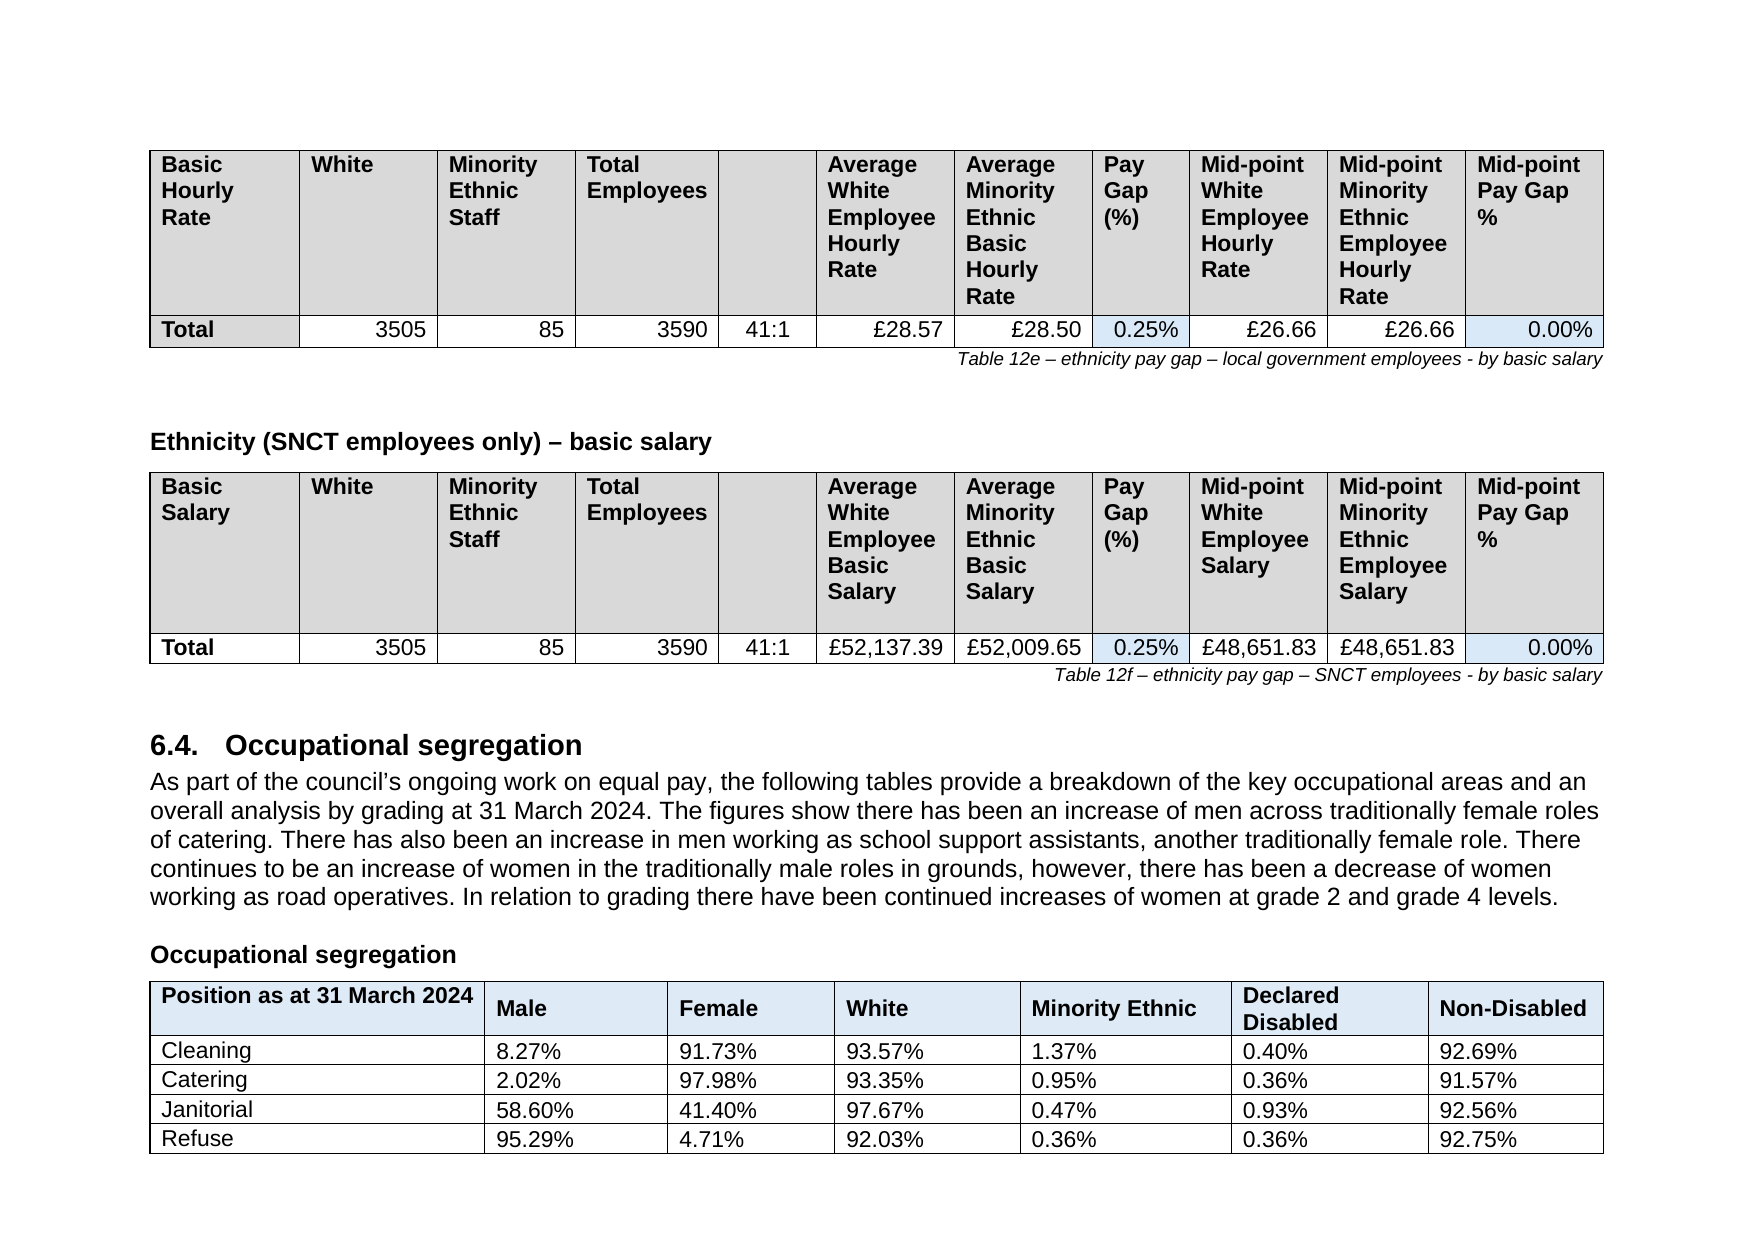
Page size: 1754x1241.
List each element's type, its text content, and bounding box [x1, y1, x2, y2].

table_cell 3590 [576, 634, 718, 663]
table_cell £26.66 [1190, 316, 1327, 347]
table_cell £28.50 [955, 316, 1092, 347]
table_header Mid-point White Employee Salary [1190, 473, 1327, 633]
table_cell 91.57% [1429, 1065, 1603, 1094]
table_header Mid-point Minority Ethnic Employee Salary [1328, 473, 1465, 633]
table_cell 0.40% [1232, 1036, 1428, 1064]
table_cell 92.69% [1429, 1036, 1603, 1064]
table_cell 0.00% [1466, 316, 1603, 347]
table_cell 4.71% [668, 1124, 834, 1153]
table_cell 0.00% [1466, 634, 1603, 663]
table_header [719, 151, 816, 315]
table_header Mid-point Pay Gap % [1466, 473, 1603, 633]
table_cell £26.66 [1328, 316, 1465, 347]
table_header Basic Salary [151, 473, 299, 633]
table_cell 0.25% [1093, 634, 1189, 663]
table_cell 97.67% [835, 1095, 1020, 1123]
table_cell £48,651.83 [1190, 634, 1327, 663]
table_cell Janitorial [151, 1095, 484, 1123]
table_header White [835, 982, 1020, 1035]
table_cell 92.75% [1429, 1124, 1603, 1153]
table_cell 8.27% [485, 1036, 667, 1064]
table_header Mid-point White Employee Hourly Rate [1190, 151, 1327, 315]
table_header Declared Disabled [1232, 982, 1428, 1035]
table_header Pay Gap (%) [1093, 473, 1189, 633]
table_header Average White Employee Basic Salary [817, 473, 954, 633]
text Table 12e – ethnicity pay gap – local government employees - by basic salary [150, 348, 1604, 369]
table_header Mid-point Pay Gap % [1466, 151, 1603, 315]
table_cell 93.57% [835, 1036, 1020, 1064]
table_header Minority Ethnic Staff [438, 151, 575, 315]
table_cell 58.60% [485, 1095, 667, 1123]
table_header Position as at 31 March 2024 [151, 982, 484, 1035]
table_cell £52,009.65 [955, 634, 1092, 663]
text As part of the council’s ongoing work on equal pay, the following tables provide a breakdown of the key occupational areas and an overall analysis by grading at 31 March 2024. The figures show there has been an increase of men across traditionally female roles of catering. There has also been an increase in men working as school support assistants, another traditionally female role. There continues to be an increase of women in the traditionally male roles in grounds, however, there has been a decrease of women working as road operatives. In relation to grading there have been continued increases of women at grade 2 and grade 4 levels. [150, 767, 1604, 911]
text Occupational segregation [150, 940, 1604, 968]
table_cell 93.35% [835, 1065, 1020, 1094]
table_cell 92.03% [835, 1124, 1020, 1153]
table_header Female [668, 982, 834, 1035]
table_cell 3505 [300, 316, 437, 347]
table_header Basic Hourly Rate [151, 151, 299, 315]
table_cell Cleaning [151, 1036, 484, 1064]
text Table 12f – ethnicity pay gap – SNCT employees - by basic salary [150, 664, 1604, 686]
table_header Pay Gap (%) [1093, 151, 1189, 315]
text Ethnicity (SNCT employees only) – basic salary [150, 426, 1604, 455]
subtitle 6.4. Occupational segregation [150, 727, 1604, 761]
table_cell 2.02% [485, 1065, 667, 1094]
table_cell 41:1 [719, 634, 816, 663]
table_cell £28.57 [817, 316, 954, 347]
table_cell 41:1 [719, 316, 816, 347]
table_header Mid-point Minority Ethnic Employee Hourly Rate [1328, 151, 1465, 315]
table_cell £48,651.83 [1328, 634, 1465, 663]
table_header Minority Ethnic Staff [438, 473, 575, 633]
table_cell 1.37% [1021, 1036, 1231, 1064]
table_header White [300, 151, 437, 315]
table_header Non-Disabled [1429, 982, 1603, 1035]
table_header [719, 473, 816, 633]
table_header Minority Ethnic [1021, 982, 1231, 1035]
table_cell £52,137.39 [817, 634, 954, 663]
table_header Average Minority Ethnic Basic Hourly Rate [955, 151, 1092, 315]
table_cell 0.47% [1021, 1095, 1231, 1123]
table_cell 91.73% [668, 1036, 834, 1064]
table_cell 85 [438, 634, 575, 663]
table_cell 97.98% [668, 1065, 834, 1094]
table_cell 95.29% [485, 1124, 667, 1153]
table_header Average White Employee Hourly Rate [817, 151, 954, 315]
table_cell Refuse [151, 1124, 484, 1153]
table_cell 0.36% [1232, 1124, 1428, 1153]
table_cell 0.25% [1093, 316, 1189, 347]
table_header Total Employees [576, 151, 718, 315]
table_cell Total [151, 316, 299, 347]
table_cell 3590 [576, 316, 718, 347]
table_cell 0.95% [1021, 1065, 1231, 1094]
table_header Average Minority Ethnic Basic Salary [955, 473, 1092, 633]
table_header White [300, 473, 437, 633]
table_header Male [485, 982, 667, 1035]
table_cell 0.36% [1232, 1065, 1428, 1094]
table_header Total Employees [576, 473, 718, 633]
table_cell Total [151, 634, 299, 663]
table_cell 0.93% [1232, 1095, 1428, 1123]
table_cell 85 [438, 316, 575, 347]
table_cell 41.40% [668, 1095, 834, 1123]
table_cell 3505 [300, 634, 437, 663]
table_cell 0.36% [1021, 1124, 1231, 1153]
table_cell Catering [151, 1065, 484, 1094]
table_cell 92.56% [1429, 1095, 1603, 1123]
